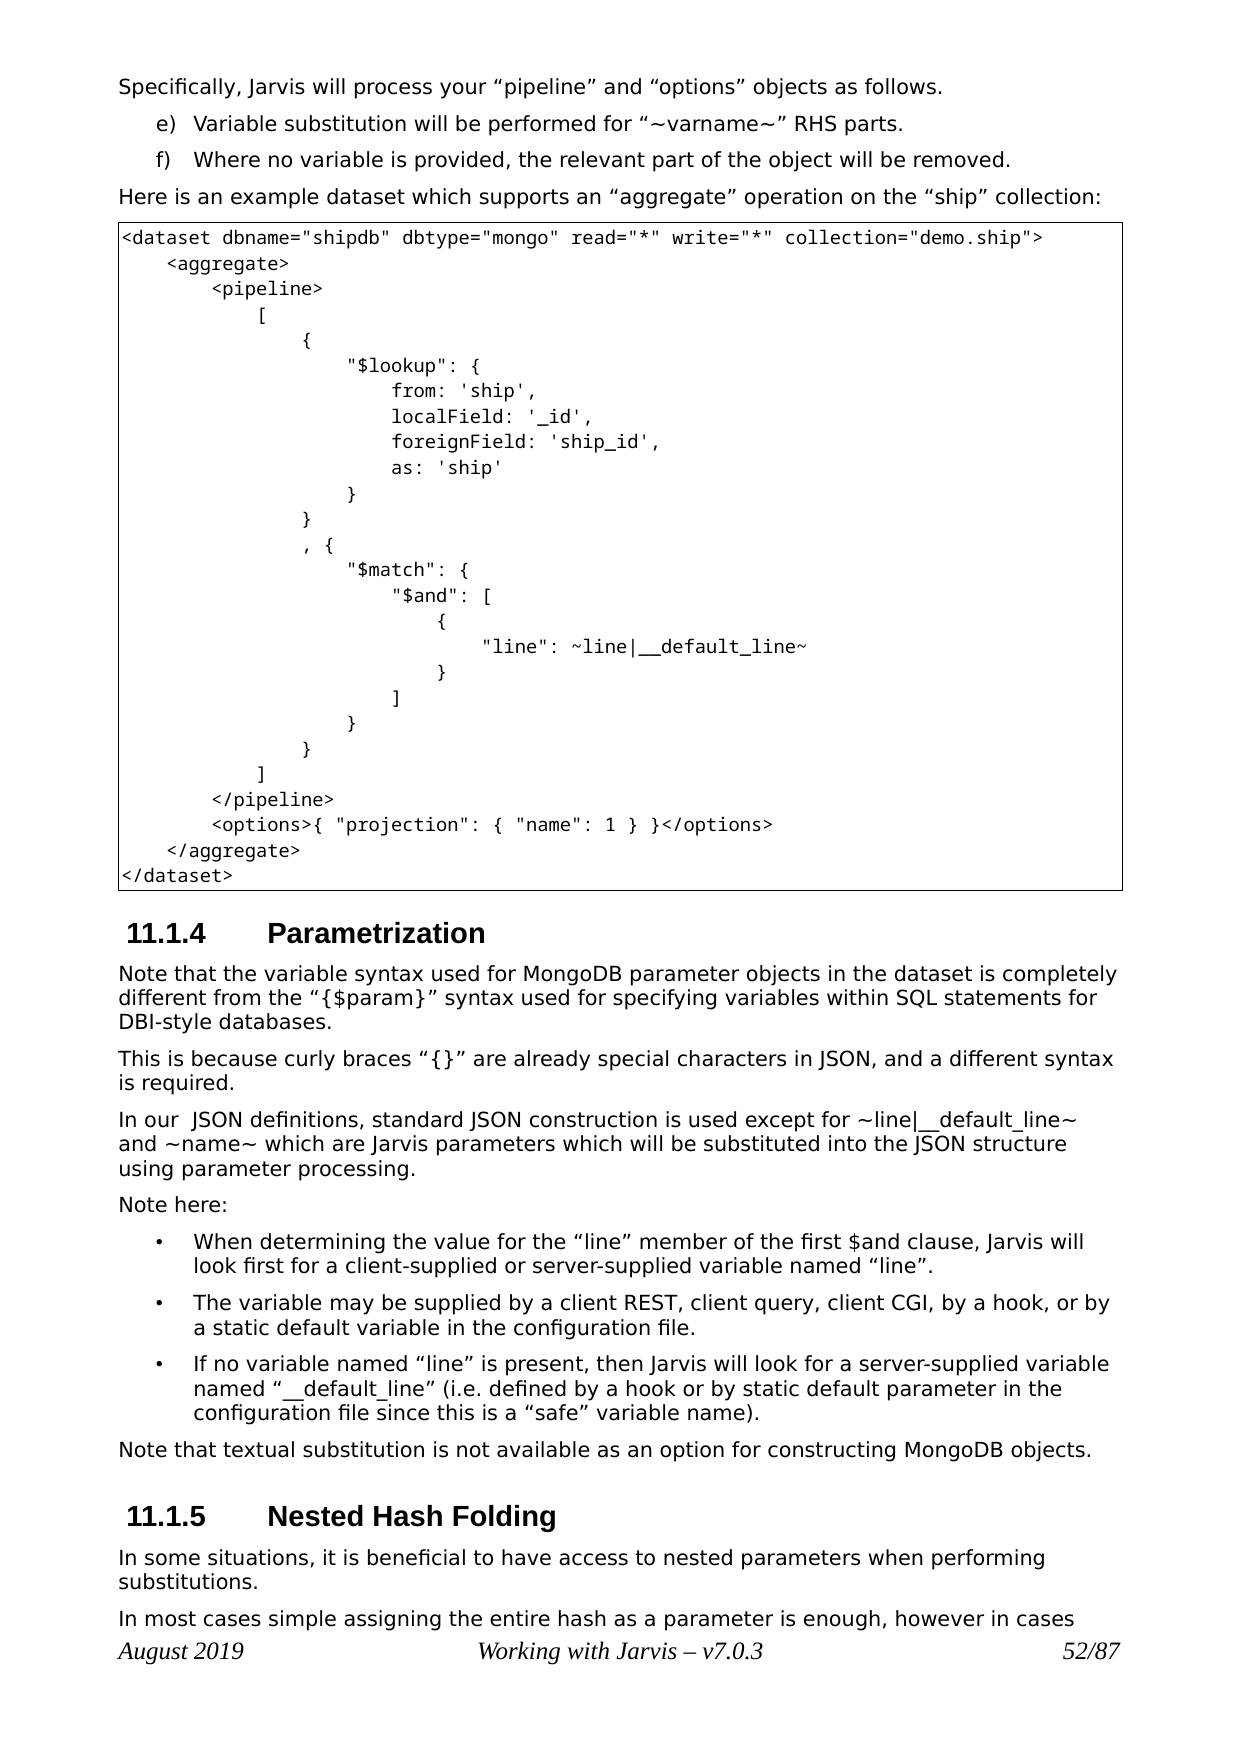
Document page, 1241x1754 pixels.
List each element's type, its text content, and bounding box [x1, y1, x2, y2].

text localField: '_id', [119, 401, 1122, 426]
text } [119, 707, 1122, 732]
text Specifically, Jarvis will process your “pipeline” and “options” objects as follows. [118, 75, 1122, 99]
list Where no variable is provided, the relevant part of the object will be removed. [156, 148, 1122, 173]
text "$and": [ [119, 579, 1122, 605]
text </dataset> [119, 860, 1122, 890]
list When determining the value for the “line” member of the first $and clause, Jarvis will look first for a client-supplied or server-supplied variable named “line”. [156, 1230, 1122, 1279]
list The variable may be supplied by a client REST, client query, client CGI, by a hook, or by a static default variable in the configuration file. [156, 1291, 1122, 1340]
text [ [119, 299, 1122, 324]
text foreignField: 'ship_id', [119, 426, 1122, 452]
text } [119, 732, 1122, 758]
list Variable substitution will be performed for “~varname~” RHS parts. [156, 112, 1122, 136]
text Here is an example dataset which supports an “aggregate” operation on the “ship” collection: [118, 185, 1122, 209]
text , { [119, 528, 1122, 554]
text Note that the variable syntax used for MongoDB parameter objects in the dataset is completely different from the “{$param}” syntax used for specifying variables within SQL statements for DBI-style databases. [118, 962, 1122, 1035]
text as: 'ship' [119, 452, 1122, 477]
text <pipeline> [119, 273, 1122, 299]
text } [119, 656, 1122, 681]
text ] [119, 681, 1122, 707]
text Note that textual substitution is not available as an option for constructing MongoDB objects. [118, 1438, 1122, 1462]
text "$match": { [119, 554, 1122, 579]
text <dataset dbname="shipdb" dbtype="mongo" read="*" write="*" collection="demo.ship"> [119, 223, 1122, 248]
text In some situations, it is beneficial to have access to nested parameters when performing substitutions. [118, 1546, 1122, 1594]
text <options>{ "projection": { "name": 1 } }</options> [119, 809, 1122, 834]
list If no variable named “line” is present, then Jarvis will look for a server-supplied variable named “__default_line” (i.e. defined by a hook or by static default parameter in the configuration file since this is a “safe” variable name). [156, 1352, 1122, 1425]
text from: 'ship', [119, 375, 1122, 401]
text Note here: [118, 1193, 1122, 1218]
text This is because curly braces “{}” are already special characters in JSON, and a different syntax is required. [118, 1047, 1122, 1096]
text { [119, 324, 1122, 350]
text ] [119, 758, 1122, 783]
text In most cases simple assigning the entire hash as a parameter is enough, however in cases [118, 1607, 1122, 1631]
text { [119, 605, 1122, 630]
text <aggregate> [119, 248, 1122, 273]
text "$lookup": { [119, 350, 1122, 375]
text </aggregate> [119, 834, 1122, 860]
text "line": ~line|__default_line~ [119, 630, 1122, 656]
text } [119, 477, 1122, 503]
text In our JSON definitions, standard JSON construction is used except for ~line|__default_line~ and ~name~ which are Jarvis parameters which will be substituted into the JSON structure using parameter processing. [118, 1108, 1122, 1181]
text } [119, 503, 1122, 528]
subtitle Parametrization [118, 916, 1122, 949]
subtitle Nested Hash Folding [118, 1499, 1122, 1533]
text </pipeline> [119, 783, 1122, 809]
